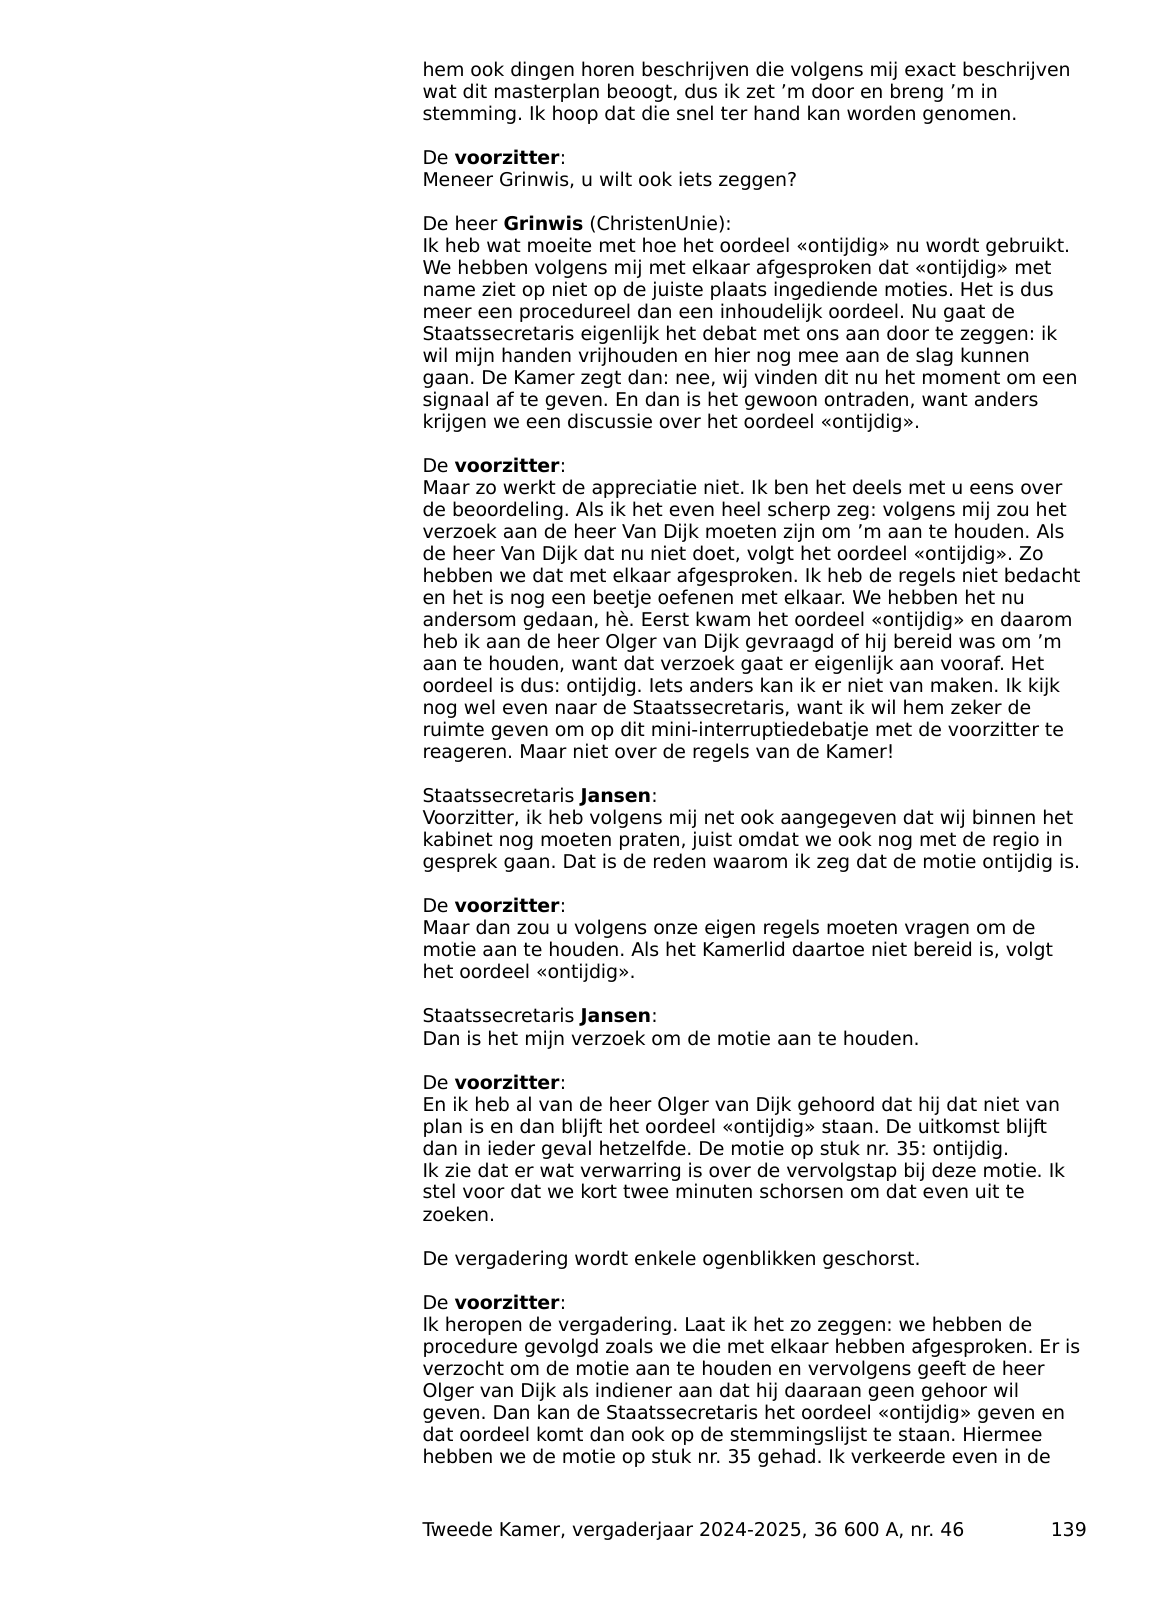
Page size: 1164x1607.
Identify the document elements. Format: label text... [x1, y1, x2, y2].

text De heer Grinwis (ChristenUnie): [422, 213, 1087, 235]
text De vergadering wordt enkele ogenblikken geschorst. [422, 1248, 1087, 1269]
text De voorzitter: [422, 455, 1087, 477]
text Staatssecretaris Jansen: [422, 785, 1087, 807]
text Dan is het mijn verzoek om de motie aan te houden. [422, 1027, 1087, 1049]
text De voorzitter: [422, 1292, 1087, 1314]
text De voorzitter: [422, 895, 1087, 917]
text En ik heb al van de heer Olger van Dijk gehoord dat hij dat niet van plan is en dan blijft het oordeel «ontijdig» staan. De uitkomst blijft dan in ieder geval hetzelfde. De motie op stuk nr. 35: ontijdig. [422, 1093, 1087, 1159]
text hem ook dingen horen beschrijven die volgens mij exact beschrijven wat dit masterplan beoogt, dus ik zet ’m door en breng ’m in stemming. Ik hoop dat die snel ter hand kan worden genomen. [422, 59, 1087, 125]
text Maar dan zou u volgens onze eigen regels moeten vragen om de motie aan te houden. Als het Kamerlid daartoe niet bereid is, volgt het oordeel «ontijdig». [422, 917, 1087, 983]
text De voorzitter: [422, 147, 1087, 169]
text Ik heropen de vergadering. Laat ik het zo zeggen: we hebben de procedure gevolgd zoals we die met elkaar hebben afgesproken. Er is verzocht om de motie aan te houden en vervolgens geeft de heer Olger van Dijk als indiener aan dat hij daaraan geen gehoor wil geven. Dan kan de Staatssecretaris het oordeel «ontijdig» geven en dat oordeel komt dan ook op de stemmingslijst te staan. Hiermee hebben we de motie op stuk nr. 35 gehad. Ik verkeerde even in de [422, 1314, 1087, 1468]
text Maar zo werkt de appreciatie niet. Ik ben het deels met u eens over de beoordeling. Als ik het even heel scherp zeg: volgens mij zou het verzoek aan de heer Van Dijk moeten zijn om ’m aan te houden. Als de heer Van Dijk dat nu niet doet, volgt het oordeel «ontijdig». Zo hebben we dat met elkaar afgesproken. Ik heb de regels niet bedacht en het is nog een beetje oefenen met elkaar. We hebben het nu andersom gedaan, hè. Eerst kwam het oordeel «ontijdig» en daarom heb ik aan de heer Olger van Dijk gevraagd of hij bereid was om ’m aan te houden, want dat verzoek gaat er eigenlijk aan vooraf. Het oordeel is dus: ontijdig. Iets anders kan ik er niet van maken. Ik kijk nog wel even naar de Staatssecretaris, want ik wil hem zeker de ruimte geven om op dit mini-interruptiedebatje met de voorzitter te reageren. Maar niet over de regels van de Kamer! [422, 477, 1087, 763]
text Staatssecretaris Jansen: [422, 1005, 1087, 1027]
text Ik zie dat er wat verwarring is over de vervolgstap bij deze motie. Ik stel voor dat we kort twee minuten schorsen om dat even uit te zoeken. [422, 1159, 1087, 1225]
text Meneer Grinwis, u wilt ook iets zeggen? [422, 169, 1087, 191]
text Voorzitter, ik heb volgens mij net ook aangegeven dat wij binnen het kabinet nog moeten praten, juist omdat we ook nog met de regio in gesprek gaan. Dat is de reden waarom ik zeg dat de motie ontijdig is. [422, 807, 1087, 873]
text Ik heb wat moeite met hoe het oordeel «ontijdig» nu wordt gebruikt. We hebben volgens mij met elkaar afgesproken dat «ontijdig» met name ziet op niet op de juiste plaats ingediende moties. Het is dus meer een procedureel dan een inhoudelijk oordeel. Nu gaat de Staatssecretaris eigenlijk het debat met ons aan door te zeggen: ik wil mijn handen vrijhouden en hier nog mee aan de slag kunnen gaan. De Kamer zegt dan: nee, wij vinden dit nu het moment om een signaal af te geven. En dan is het gewoon ontraden, want anders krijgen we een discussie over het oordeel «ontijdig». [422, 235, 1087, 433]
text De voorzitter: [422, 1072, 1087, 1093]
